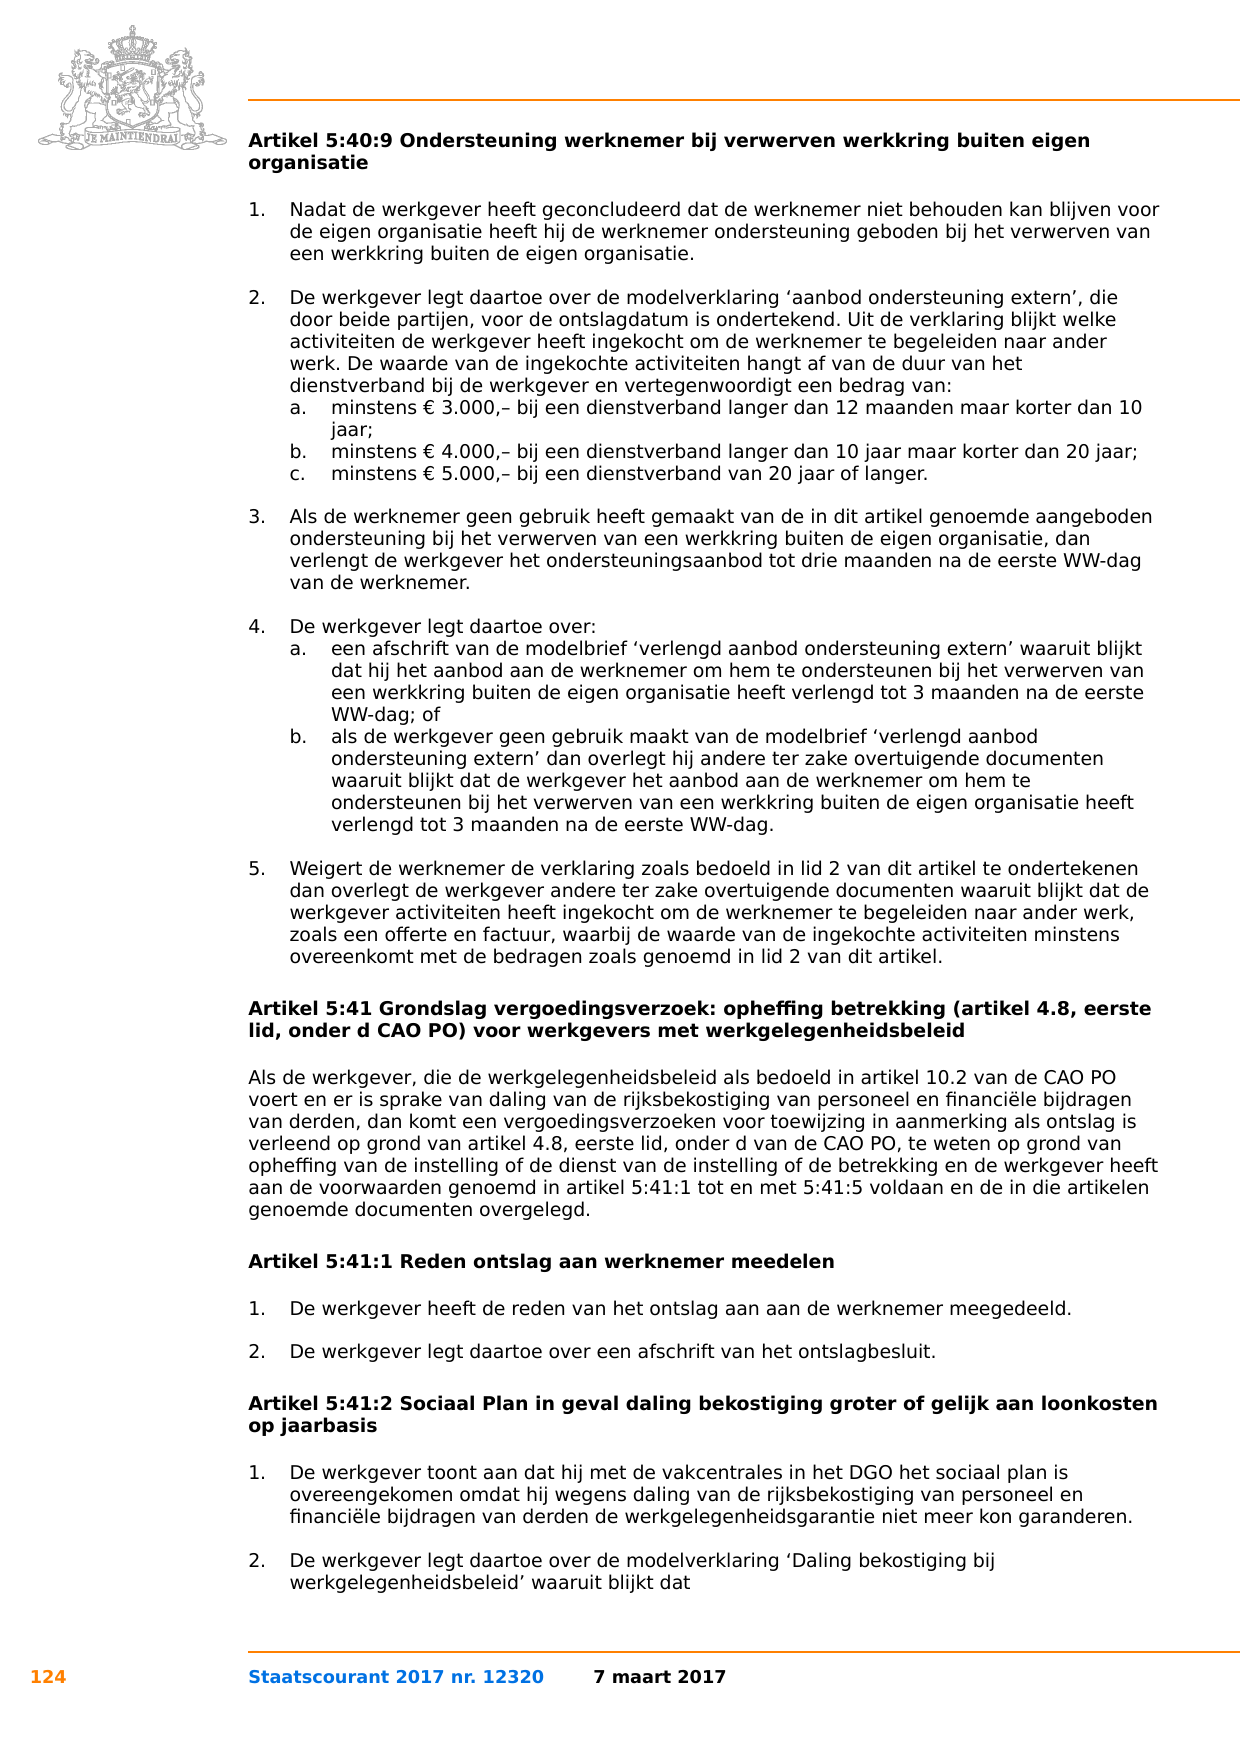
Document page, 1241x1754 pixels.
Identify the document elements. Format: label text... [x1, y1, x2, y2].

text 1. De werkgever heeft de reden van het ontslag aan aan de werknemer meegedeeld. [248, 1297, 1163, 1319]
subtitle Artikel 5:41:1 Reden ontslag aan werknemer meedelen [248, 1251, 1163, 1272]
text 1. De werkgever toont aan dat hij met de vakcentrales in het DGO het sociaal plan is overeengekomen omdat hij wegens daling van de rijksbekostiging van personeel en financiële bijdragen van derden de werkgelegenheidsgarantie niet meer kon garanderen. [248, 1462, 1163, 1528]
text b. als de werkgever geen gebruik maakt van de modelbrief ‘verlengd aanbod ondersteuning extern’ dan overlegt hij andere ter zake overtuigende documenten waaruit blijkt dat de werkgever het aanbod aan de werknemer om hem te ondersteunen bij het verwerven van een werkkring buiten de eigen organisatie heeft verlengd tot 3 maanden na de eerste WW-dag. [289, 726, 1163, 836]
text 1. Nadat de werkgever heeft geconcludeerd dat de werknemer niet behouden kan blijven voor de eigen organisatie heeft hij de werknemer ondersteuning geboden bij het verwerven van een werkkring buiten de eigen organisatie. [248, 199, 1163, 265]
subtitle Artikel 5:41:2 Sociaal Plan in geval daling bekostiging groter of gelijk aan loonkosten op jaarbasis [248, 1393, 1163, 1437]
text 2. De werkgever legt daartoe over de modelverklaring ‘aanbod ondersteuning extern’, die door beide partijen, voor de ontslagdatum is ondertekend. Uit de verklaring blijkt welke activiteiten de werkgever heeft ingekocht om de werknemer te begeleiden naar ander werk. De waarde van de ingekochte activiteiten hangt af van de duur van het dienstverband bij de werkgever en vertegenwoordigt een bedrag van: [248, 287, 1163, 397]
subtitle Artikel 5:41 Grondslag vergoedingsverzoek: opheffing betrekking (artikel 4.8, eerste lid, onder d CAO PO) voor werkgevers met werkgelegenheidsbeleid [248, 998, 1163, 1042]
text 2. De werkgever legt daartoe over een afschrift van het ontslagbesluit. [248, 1341, 1163, 1363]
text 4. De werkgever legt daartoe over: [248, 616, 1163, 638]
text 5. Weigert de werknemer de verklaring zoals bedoeld in lid 2 van dit artikel te ondertekenen dan overlegt de werkgever andere ter zake overtuigende documenten waaruit blijkt dat de werkgever activiteiten heeft ingekocht om de werknemer te begeleiden naar ander werk, zoals een offerte en factuur, waarbij de waarde van de ingekochte activiteiten minstens overeenkomt met de bedragen zoals genoemd in lid 2 van dit artikel. [248, 858, 1163, 968]
text 3. Als de werknemer geen gebruik heeft gemaakt van de in dit artikel genoemde aangeboden ondersteuning bij het verwerven van een werkkring buiten de eigen organisatie, dan verlengt de werkgever het ondersteuningsaanbod tot drie maanden na de eerste WW-dag van de werknemer. [248, 506, 1163, 594]
subtitle Artikel 5:40:9 Ondersteuning werknemer bij verwerven werkkring buiten eigen organisatie [248, 130, 1163, 174]
text Als de werkgever, die de werkgelegenheidsbeleid als bedoeld in artikel 10.2 van de CAO PO voert en er is sprake van daling van de rijksbekostiging van personeel en financiële bijdragen van derden, dan komt een vergoedingsverzoeken voor toewijzing in aanmerking als ontslag is verleend op grond van artikel 4.8, eerste lid, onder d van de CAO PO, te weten op grond van opheffing van de instelling of de dienst van de instelling of de betrekking en de werkgever heeft aan de voorwaarden genoemd in artikel 5:41:1 tot en met 5:41:5 voldaan en de in die artikelen genoemde documenten overgelegd. [248, 1067, 1163, 1221]
text a. een afschrift van de modelbrief ‘verlengd aanbod ondersteuning extern’ waaruit blijkt dat hij het aanbod aan de werknemer om hem te ondersteunen bij het verwerven van een werkkring buiten de eigen organisatie heeft verlengd tot 3 maanden na de eerste WW-dag; of [289, 638, 1163, 726]
text 2. De werkgever legt daartoe over de modelverklaring ‘Daling bekostiging bij werkgelegenheidsbeleid’ waaruit blijkt dat [248, 1550, 1163, 1594]
text a. minstens € 3.000,– bij een dienstverband langer dan 12 maanden maar korter dan 10 jaar; [289, 397, 1163, 441]
text b. minstens € 4.000,– bij een dienstverband langer dan 10 jaar maar korter dan 20 jaar; [289, 441, 1163, 462]
picture [38, 25, 227, 150]
text c. minstens € 5.000,– bij een dienstverband van 20 jaar of langer. [289, 462, 1163, 484]
